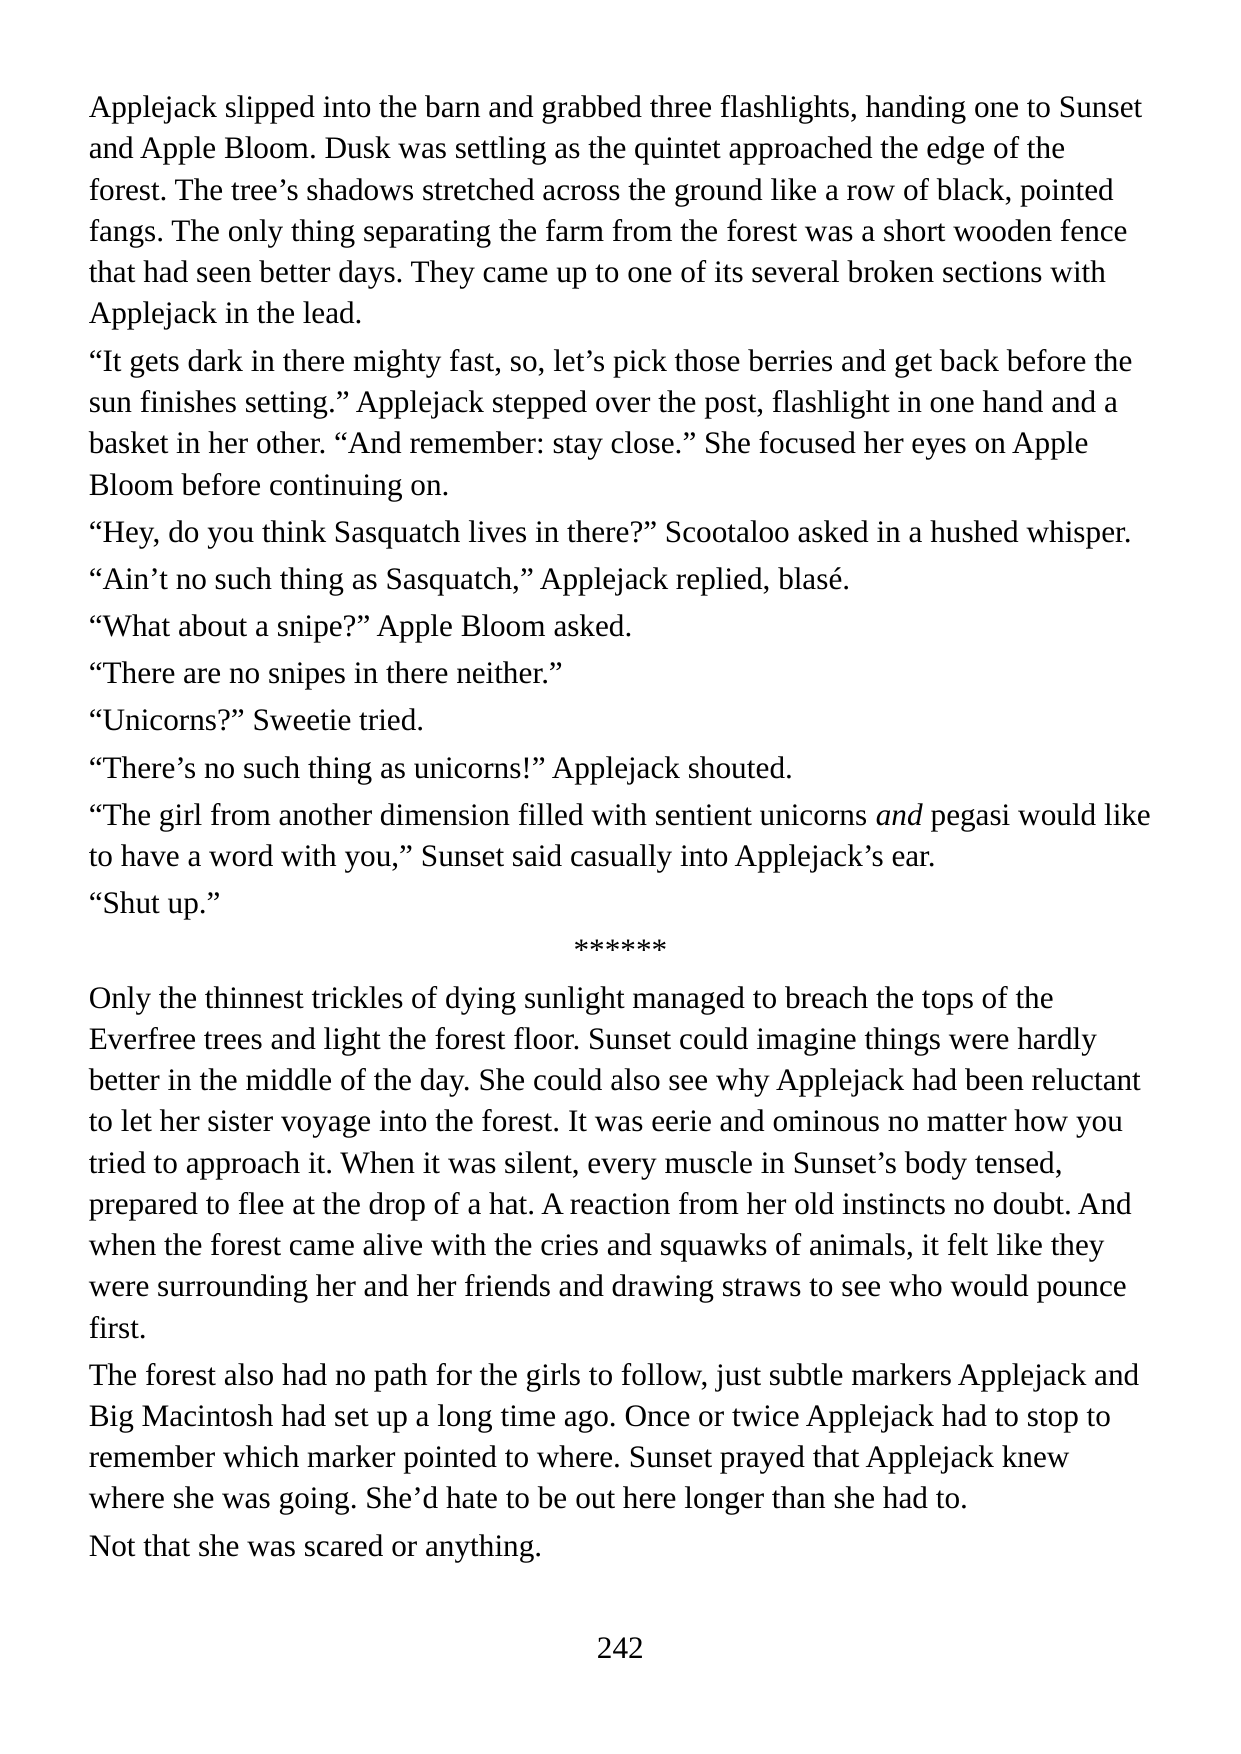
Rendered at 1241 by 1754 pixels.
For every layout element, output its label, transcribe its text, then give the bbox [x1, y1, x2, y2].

text Not that she was scared or anything. [88, 1527, 1152, 1563]
text “There are no snipes in there neither.” [88, 654, 1152, 690]
text The forest also had no path for the girls to follow, just subtle markers Applejack and Big Macintosh had set up a long time ago. Once or twice Applejack had to stop to remember which marker pointed to where. Sunset prayed that Applejack knew where she was going. She’d hate to be out here longer than she had to. [88, 1356, 1152, 1516]
text “Ain’t no such thing as Sasquatch,” Applejack replied, blasé. [88, 560, 1152, 596]
text Applejack slipped into the barn and grabbed three flashlights, handing one to Sunset and Apple Bloom. Dusk was settling as the quintet approached the edge of the forest. The tree’s shadows stretched across the ground like a row of black, pointed fangs. The only thing separating the farm from the forest was a short wooden fence that had seen better days. They came up to one of its several broken sections with Applejack in the lead. [88, 88, 1152, 331]
text “It gets dark in there mighty fast, so, let’s pick those berries and get back before the sun finishes setting.” Applejack stepped over the post, flashlight in one hand and a basket in her other. “And remember: stay close.” She focused her eyes on Apple Bloom before continuing on. [88, 342, 1152, 502]
text “Hey, do you think Sasquatch lives in there?” Scootaloo asked in a hushed whisper. [88, 513, 1152, 549]
text “What about a snipe?” Apple Bloom asked. [88, 607, 1152, 643]
text ****** [88, 932, 1152, 968]
text “Unicorns?” Sweetie tried. [88, 702, 1152, 738]
text Only the thinnest trickles of dying sunlight managed to breach the tops of the Everfree trees and light the forest floor. Sunset could imagine things were hardly better in the middle of the day. She could also see why Applejack had been reluctant to let her sister voyage into the forest. It was eerie and ominous no matter how you tried to approach it. When it was silent, every muscle in Sunset’s body tensed, prepared to flee at the drop of a hat. A reaction from her old instincts no doubt. And when the forest came alive with the cries and squawks of animals, it felt like they were surrounding her and her friends and drawing straws to see who would pounce first. [88, 979, 1152, 1345]
text “Shut up.” [88, 884, 1152, 920]
text “There’s no such thing as unicorns!” Applejack shouted. [88, 749, 1152, 785]
text “The girl from another dimension filled with sentient unicorns and pegasi would like to have a word with you,” Sunset said casually into Applejack’s ear. [88, 796, 1152, 873]
